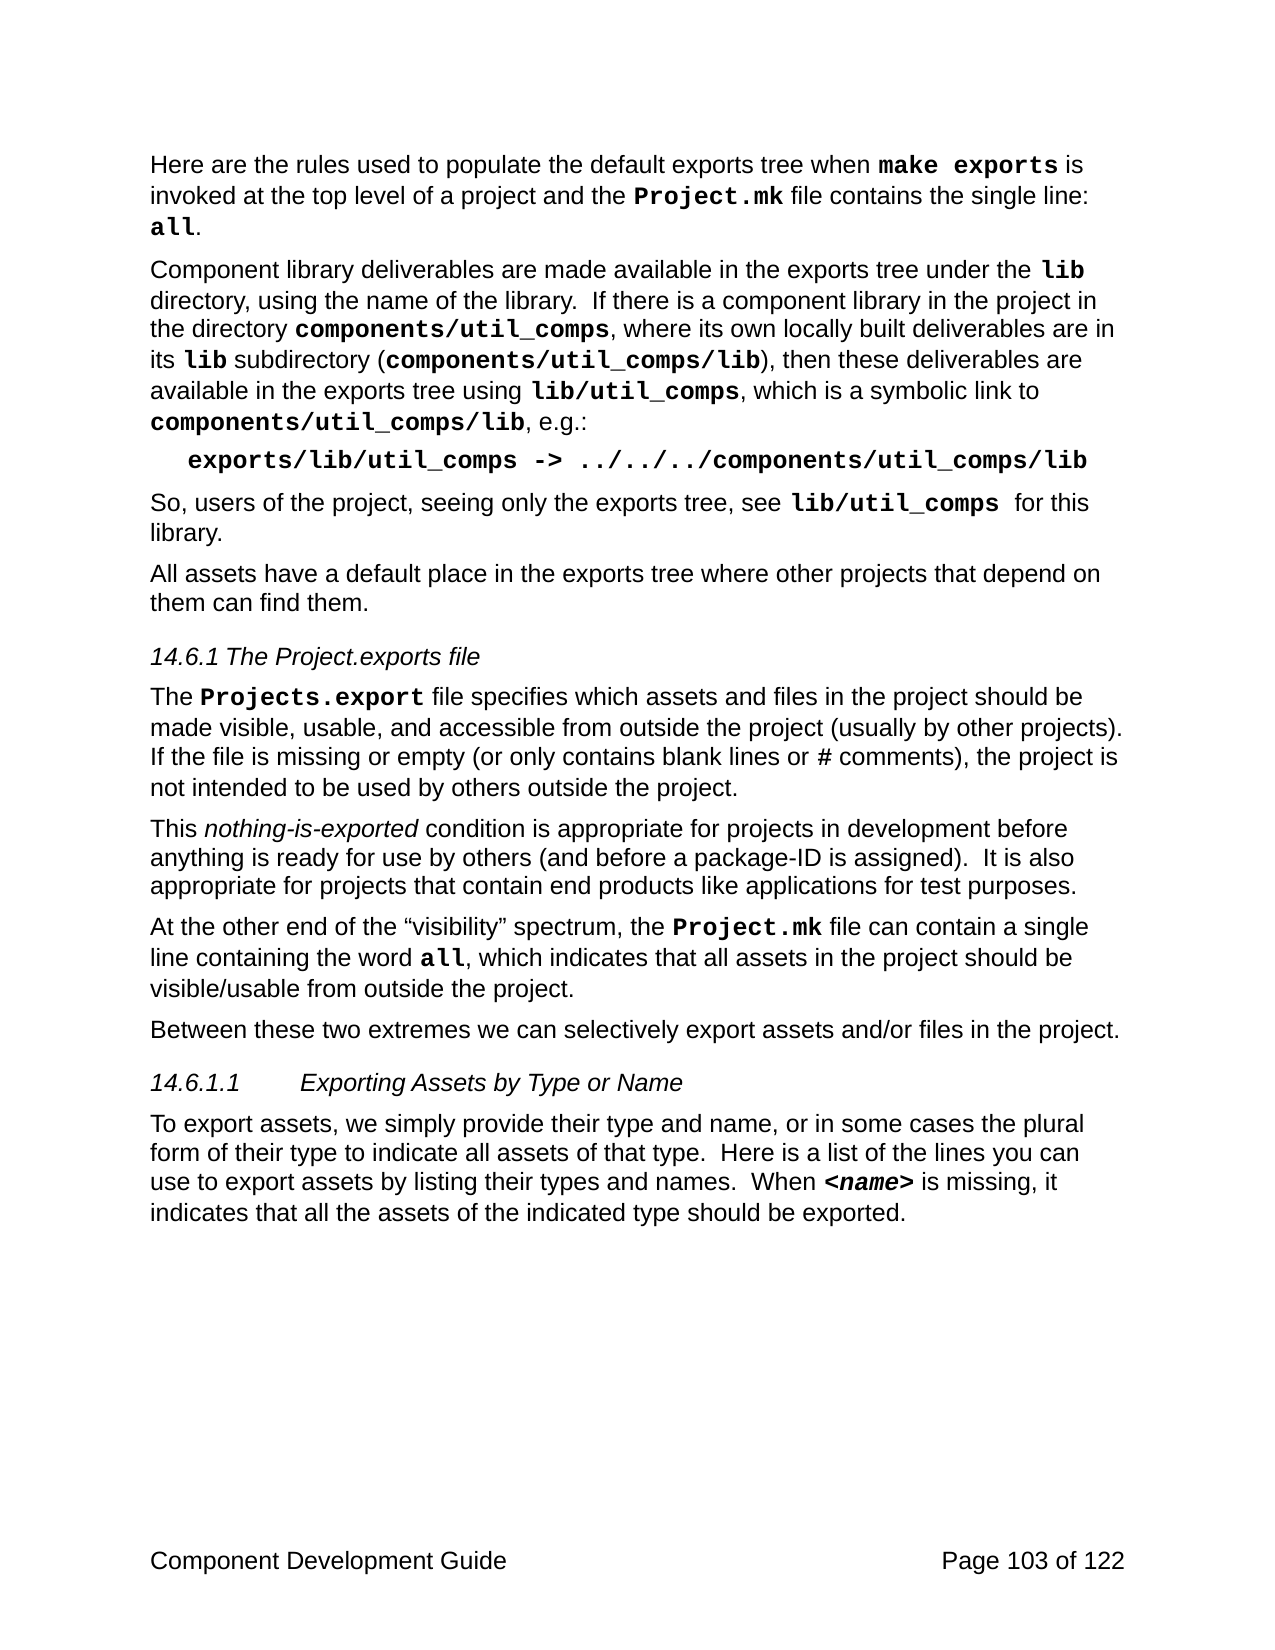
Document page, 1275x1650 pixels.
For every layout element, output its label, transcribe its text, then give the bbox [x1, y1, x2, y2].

text Between these two extremes we can selectively export assets and/or files in the project. [150, 1014, 1125, 1043]
subtitle The Project.exports file [150, 642, 1125, 670]
text At the other end of the “visibility” spectrum, the Project.mk file can contain a single line containing the word all, which indicates that all assets in the project should be visible/usable from outside the project. [150, 912, 1125, 1003]
subtitle Exporting Assets by Type or Name [150, 1068, 1125, 1097]
text To export assets, we simply provide their type and name, or in some cases the plural form of their type to indicate all assets of that type. Here is a list of the lines you can use to export assets by listing their types and names. When <name> is missing, it indicates that all the assets of the indicated type should be exported. [150, 1109, 1125, 1226]
text Here are the rules used to populate the default exports tree when make exports is invoked at the top level of a project and the Project.mk file contains the single line: all. [150, 150, 1125, 243]
text So, users of the project, seeing only the exports tree, see lib/util_comps for this library. [150, 487, 1125, 547]
text exports/lib/util_comps -> ../../../components/util_comps/lib [187, 447, 1125, 476]
text The Projects.export file specifies which assets and files in the project should be made visible, usable, and accessible from outside the project (usually by other projects). If the file is missing or empty (or only contains blank lines or # comments), the project is not intended to be used by others outside the project. [150, 682, 1125, 802]
text Component library deliverables are made available in the exports tree under the lib directory, using the name of the library. If there is a component library in the project in the directory components/util_comps, where its own locally built deliverables are in its lib subdirectory (components/util_comps/lib), then these deliverables are available in the exports tree using lib/util_comps, which is a symbolic link to components/util_comps/lib, e.g.: [150, 255, 1125, 438]
text All assets have a default place in the exports tree where other projects that depend on them can find them. [150, 559, 1125, 617]
text This nothing-is-exported condition is appropriate for projects in development before anything is ready for use by others (and before a package-ID is assigned). It is also appropriate for projects that contain end products like applications for test purposes. [150, 814, 1125, 900]
